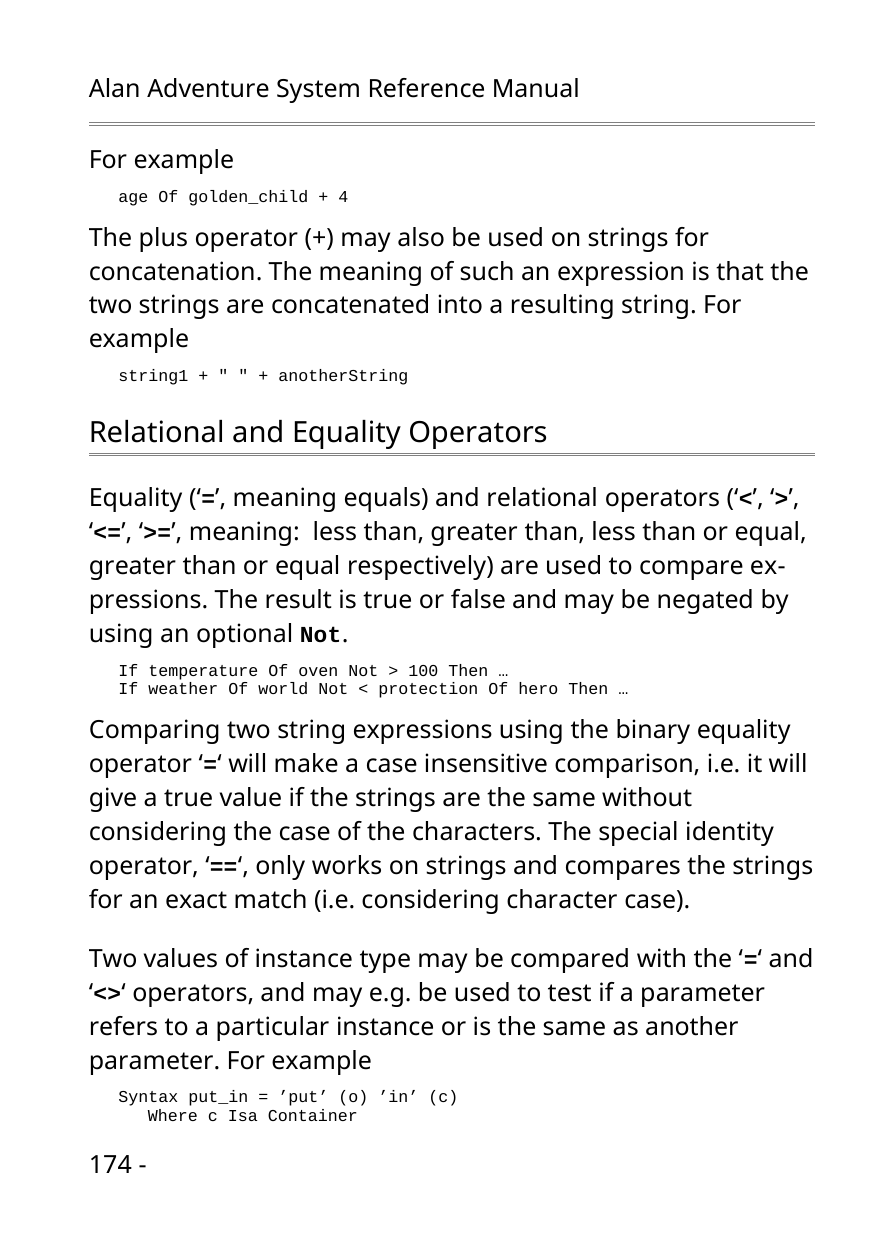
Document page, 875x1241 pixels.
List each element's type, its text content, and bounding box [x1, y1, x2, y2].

text The plus operator (+) may also be used on strings for concatenation. The meaning of such an expression is that the two strings are concatenated into a resulting string. For example [88, 219, 815, 355]
subtitle Relational and Equality Operators [88, 411, 815, 455]
text age Of golden_child + 4 [118, 188, 815, 207]
text string1 + " " + anotherString [118, 368, 815, 386]
text For example [88, 142, 815, 176]
text Two values of instance type may be compared with the ‘=‘ and ‘<>‘ operators, and may e.g. be used to test if a parameter refers to a particular instance or is the same as another parameter. For example [88, 941, 815, 1077]
text Comparing two string expressions using the binary equality operator ‘=‘ will make a case insensitive comparison, i.e. it will give a true value if the strings are the same without considering the case of the characters. The special identity op­erator, ‘==‘, only works on strings and compares the strings for an exact match (i.e. considering character case). [88, 712, 815, 916]
text If temperature Of oven Not > 100 Then … If weather Of world Not < protection Of hero Then … [118, 662, 815, 699]
text Equality (‘=’, meaning equals) and relational operators (‘<’, ‘>’, ‘<=’, ‘>=’, meaning: less than, greater than, less than or equal, greater than or equal respectively) are used to compare ex­pressions. The result is true or false and may be negated by using an op­tional Not. [88, 480, 815, 650]
text Syntax put_in = ’put’ (o) ’in’ (c) Where c Isa Container [118, 1089, 815, 1126]
